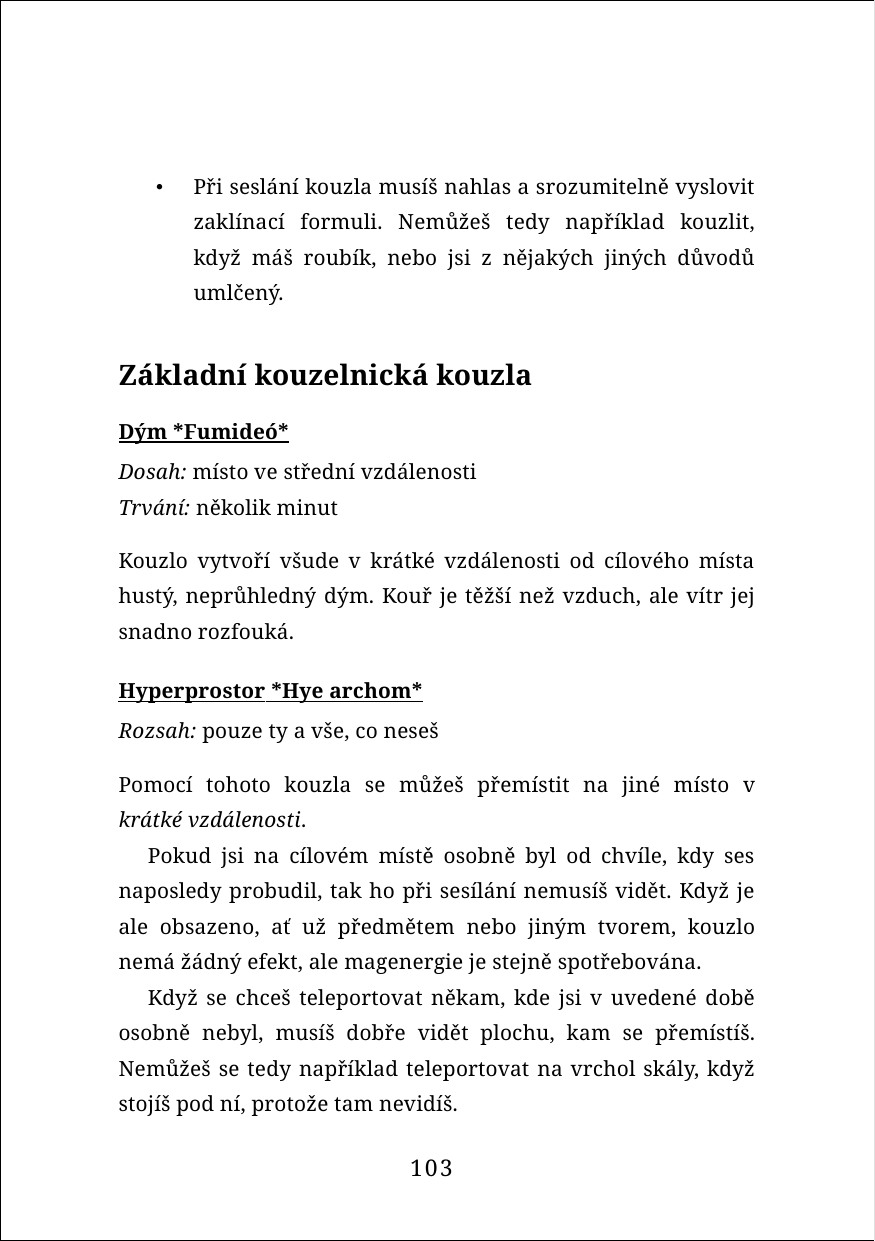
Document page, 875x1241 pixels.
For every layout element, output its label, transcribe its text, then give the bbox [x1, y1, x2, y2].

subtitle Hyperprostor *Hye archom* [118, 676, 756, 705]
subtitle Dým *Fumideó* [118, 417, 756, 446]
text Rozsah: pouze ty a vše, co neseš [118, 717, 756, 745]
text Dosah: místo ve střední vzdálenosti Trvání: několik minut [118, 457, 756, 521]
text Kouzlo vytvoří všude v krátké vzdálenosti od cílového místa hustý, neprůhledný dým. Kouř je těžší než vzduch, ale vítr jej snadno rozfouká. [118, 546, 756, 646]
list Při seslání kouzla musíš nahlas a srozumitelně vyslovit zaklínací formuli. Nemůžeš tedy například kouzlit, když máš roubík, nebo jsi z nějakých jiných důvodů umlčený. [156, 172, 756, 307]
subtitle Základní kouzelnická kouzla [118, 355, 756, 393]
text Pomocí tohoto kouzla se můžeš přemístit na jiné místo v krátké vzdálenosti. Pokud jsi na cílovém místě osobně byl od chvíle, kdy ses naposledy probudil, tak ho při sesílání nemusíš vidět. Když je ale obsazeno, ať už předmětem nebo jiným tvorem, kouzlo nemá žádný efekt, ale magenergie je stejně spotřebována. Když se chceš teleportovat někam, kde jsi v uvedené době osobně nebyl, musíš dobře vidět plochu, kam se přemístíš. Nemůžeš se tedy například teleportovat na vrchol skály, když stojíš pod ní, protože tam nevidíš. [118, 770, 756, 1118]
